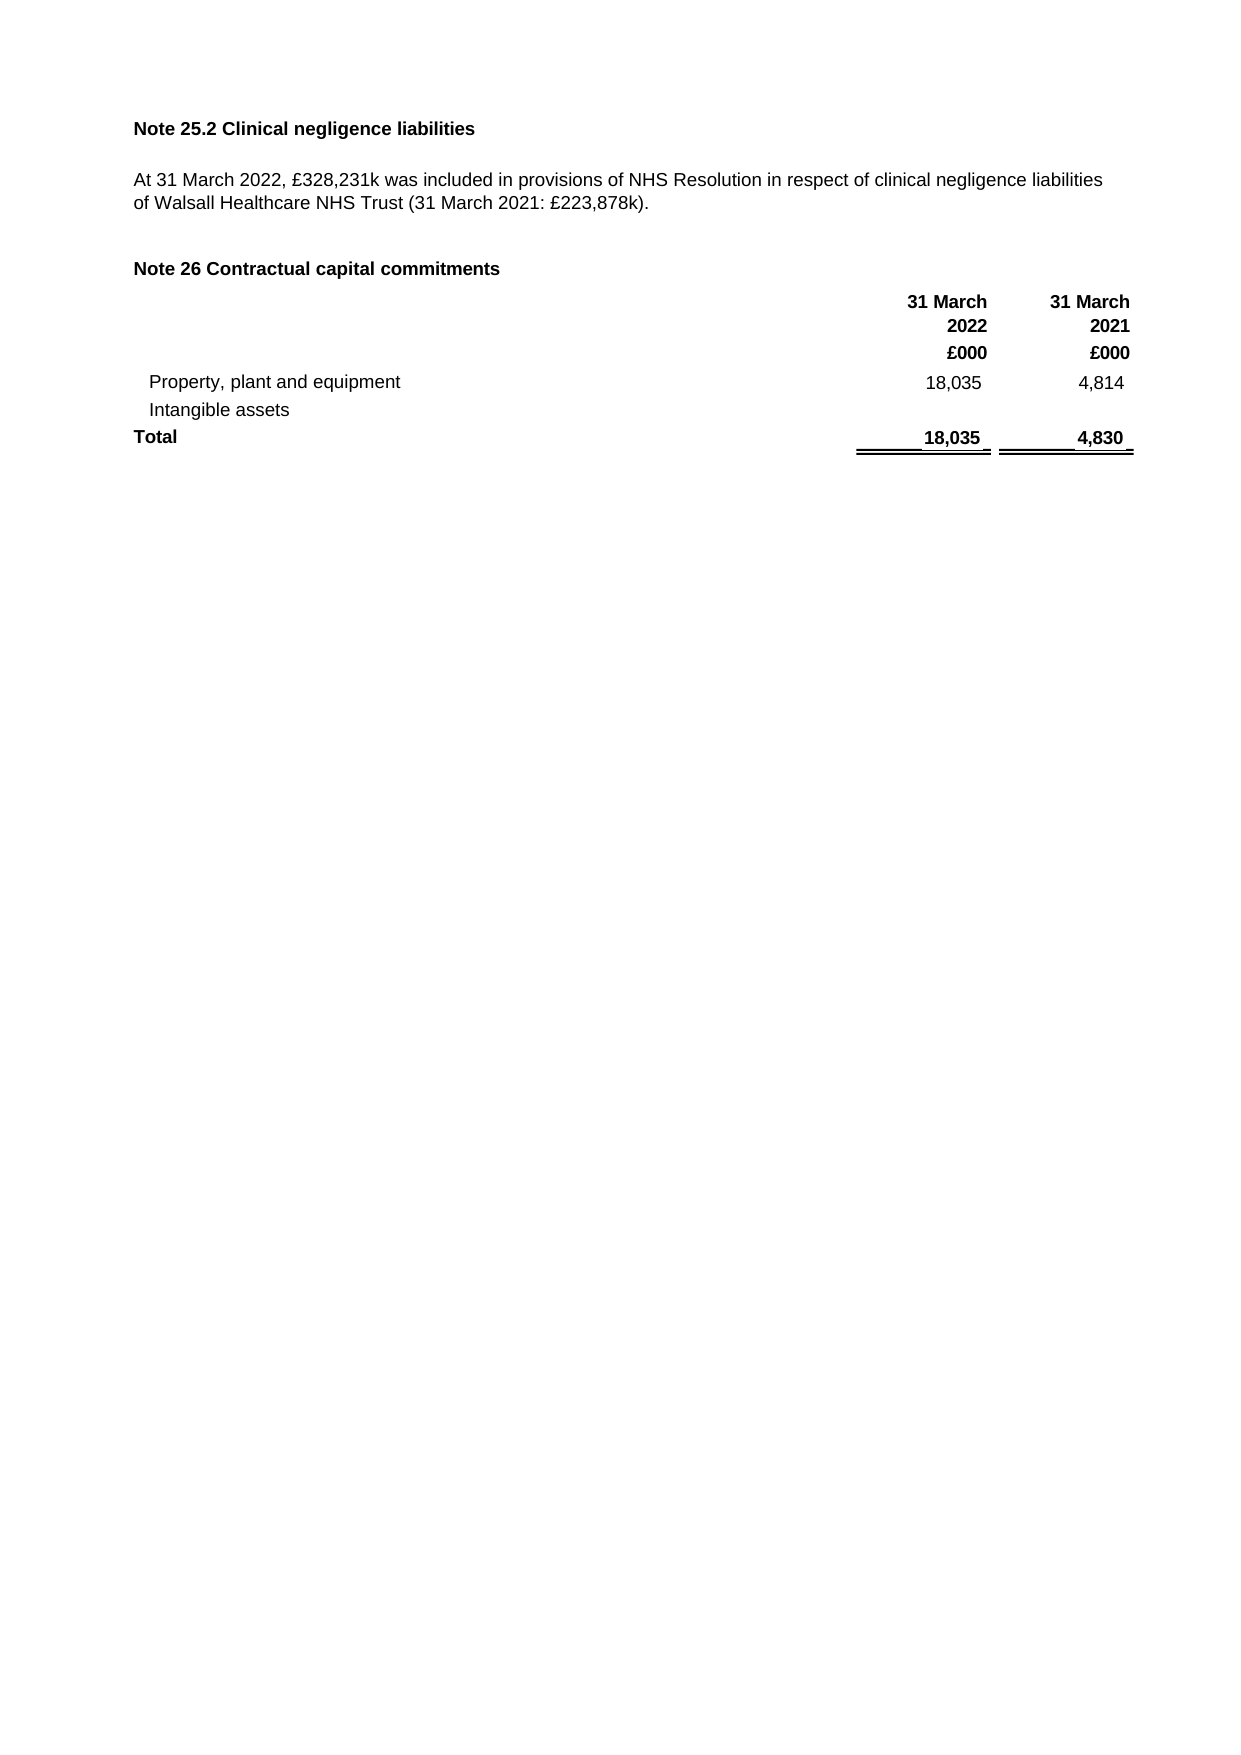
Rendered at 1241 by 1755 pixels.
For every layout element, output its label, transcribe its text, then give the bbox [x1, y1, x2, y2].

text £000 [1046, 342, 1131, 364]
text 31 March [904, 290, 987, 312]
text 18,035 [904, 372, 982, 393]
text 2021 [1046, 315, 1131, 336]
text At 31 March 2022, £328,231k was included in provisions of NHS Resolution in respect of clinical negligence liabilities of Walsall Healthcare NHS Trust (31 March 2021: £223,878k). [133, 169, 1110, 213]
text Note 25.2 Clinical negligence liabilities [133, 118, 481, 139]
text £000 [904, 342, 988, 364]
text Property, plant and equipment Intangible assets [149, 371, 403, 421]
text 4,830 [1077, 426, 1126, 448]
text 2022 [904, 315, 988, 336]
text Total [133, 427, 403, 447]
text 31 March [1046, 290, 1130, 312]
text 4,814 [1046, 372, 1124, 393]
text Note 26 Contractual capital commitments [133, 258, 505, 280]
text 18,035 [924, 426, 983, 448]
